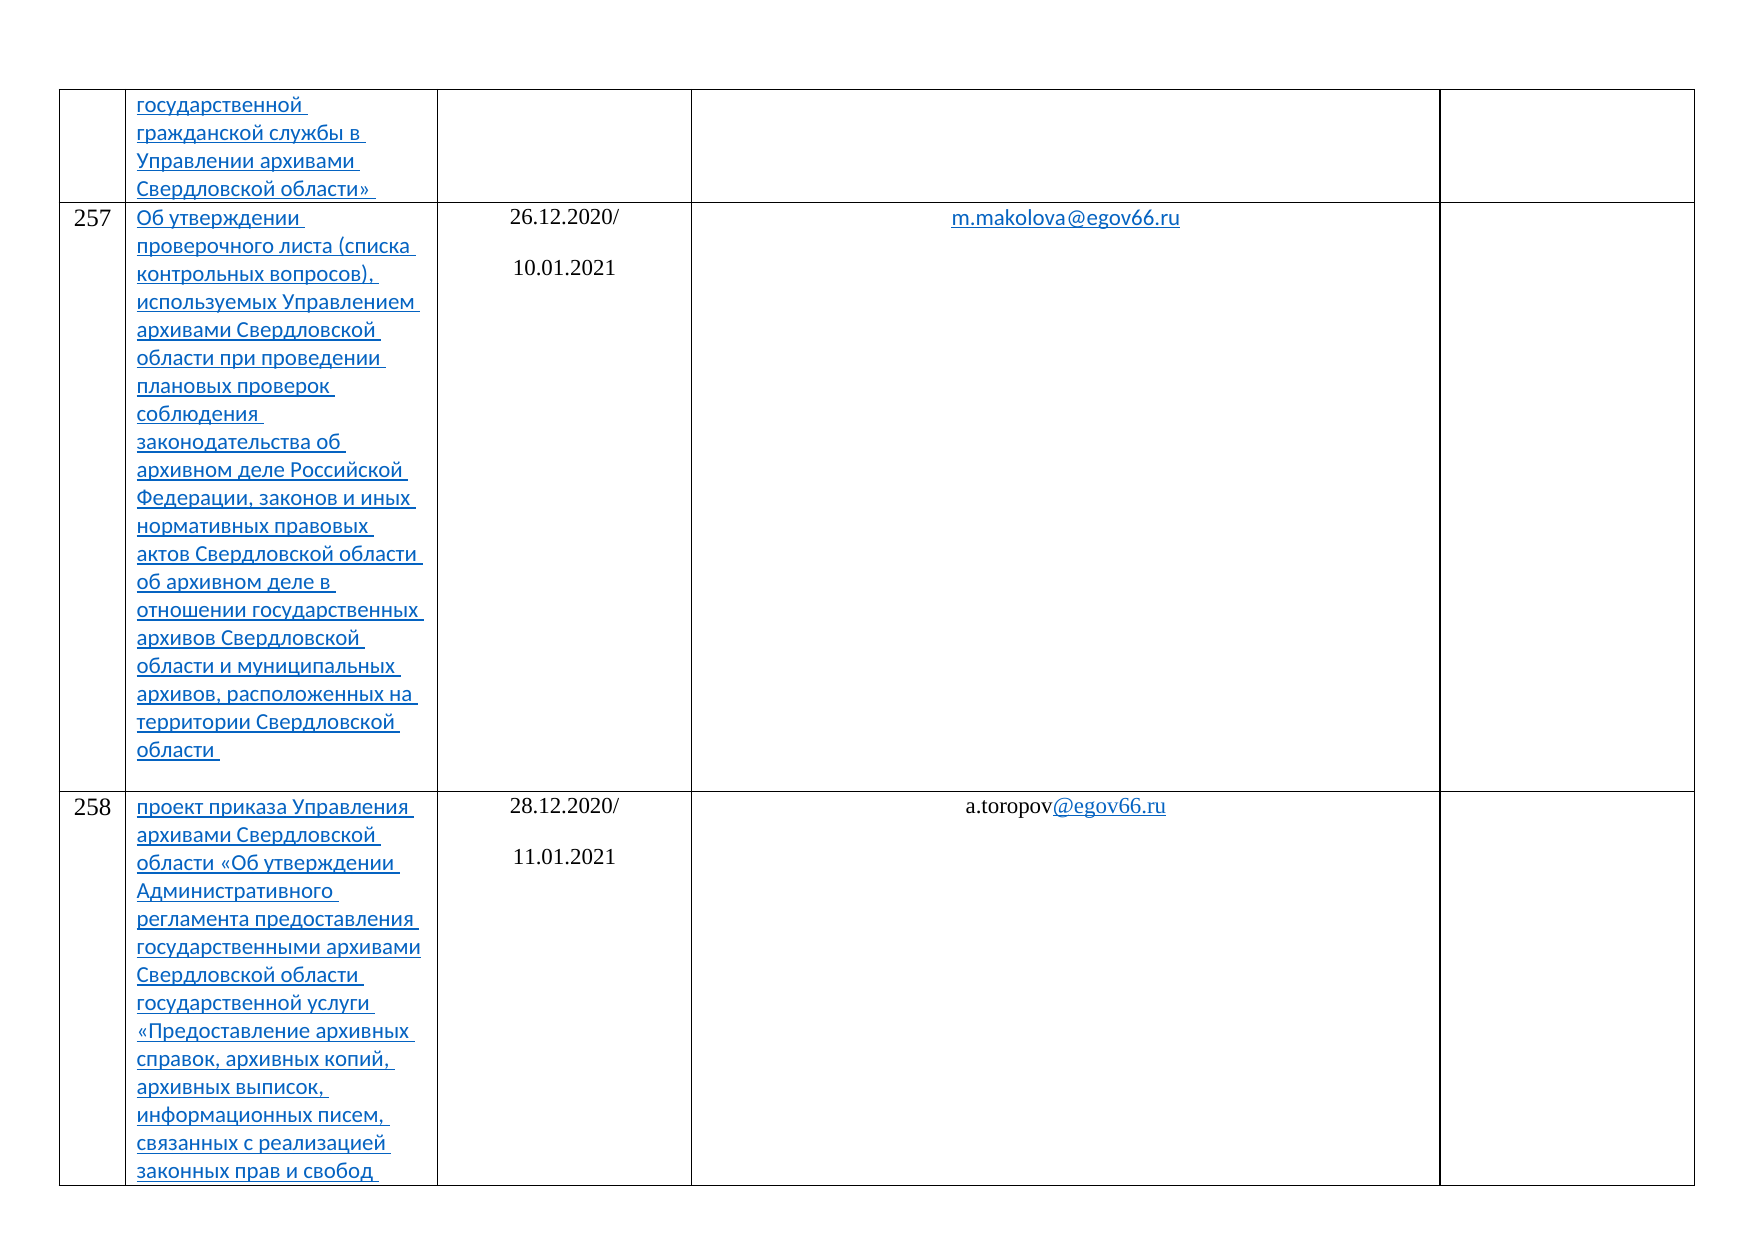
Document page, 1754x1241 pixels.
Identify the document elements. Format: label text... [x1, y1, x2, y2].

table_cell [1441, 203, 1694, 791]
table_cell [1441, 792, 1694, 1184]
table_cell m.makolova@egov66.ru [692, 203, 1439, 791]
table_cell [692, 90, 1439, 202]
table_cell 26.12.2020/ 10.01.2021 [438, 203, 691, 791]
table_cell государственной гражданской службы в Управлении архивами Свердловской области» [126, 90, 437, 202]
table_cell 28.12.2020/ 11.01.2021 [438, 792, 691, 1184]
table_cell 257 [60, 203, 125, 791]
table_cell проект приказа Управления архивами Свердловской области «Об утверждении Административного регламента предоставления государственными архивами Свердловской области государственной услуги «Предоставление архивных справок, архивных копий, архивных выписок, информационных писем, связанных с реализацией законных прав и свобод [126, 792, 437, 1184]
table_cell 258 [60, 792, 125, 1184]
table_cell Об утверждении проверочного листа (списка контрольных вопросов), используемых Управлением архивами Свердловской области при проведении плановых проверок соблюдения законодательства об архивном деле Российской Федерации, законов и иных нормативных правовых актов Свердловской области об архивном деле в отношении государственных архивов Свердловской области и муниципальных архивов, расположенных на территории Свердловской области [126, 203, 437, 791]
table_cell [438, 90, 691, 202]
table_cell [1441, 90, 1694, 202]
table_cell [60, 90, 125, 202]
table_cell a.toropov@egov66.ru [692, 792, 1439, 1184]
